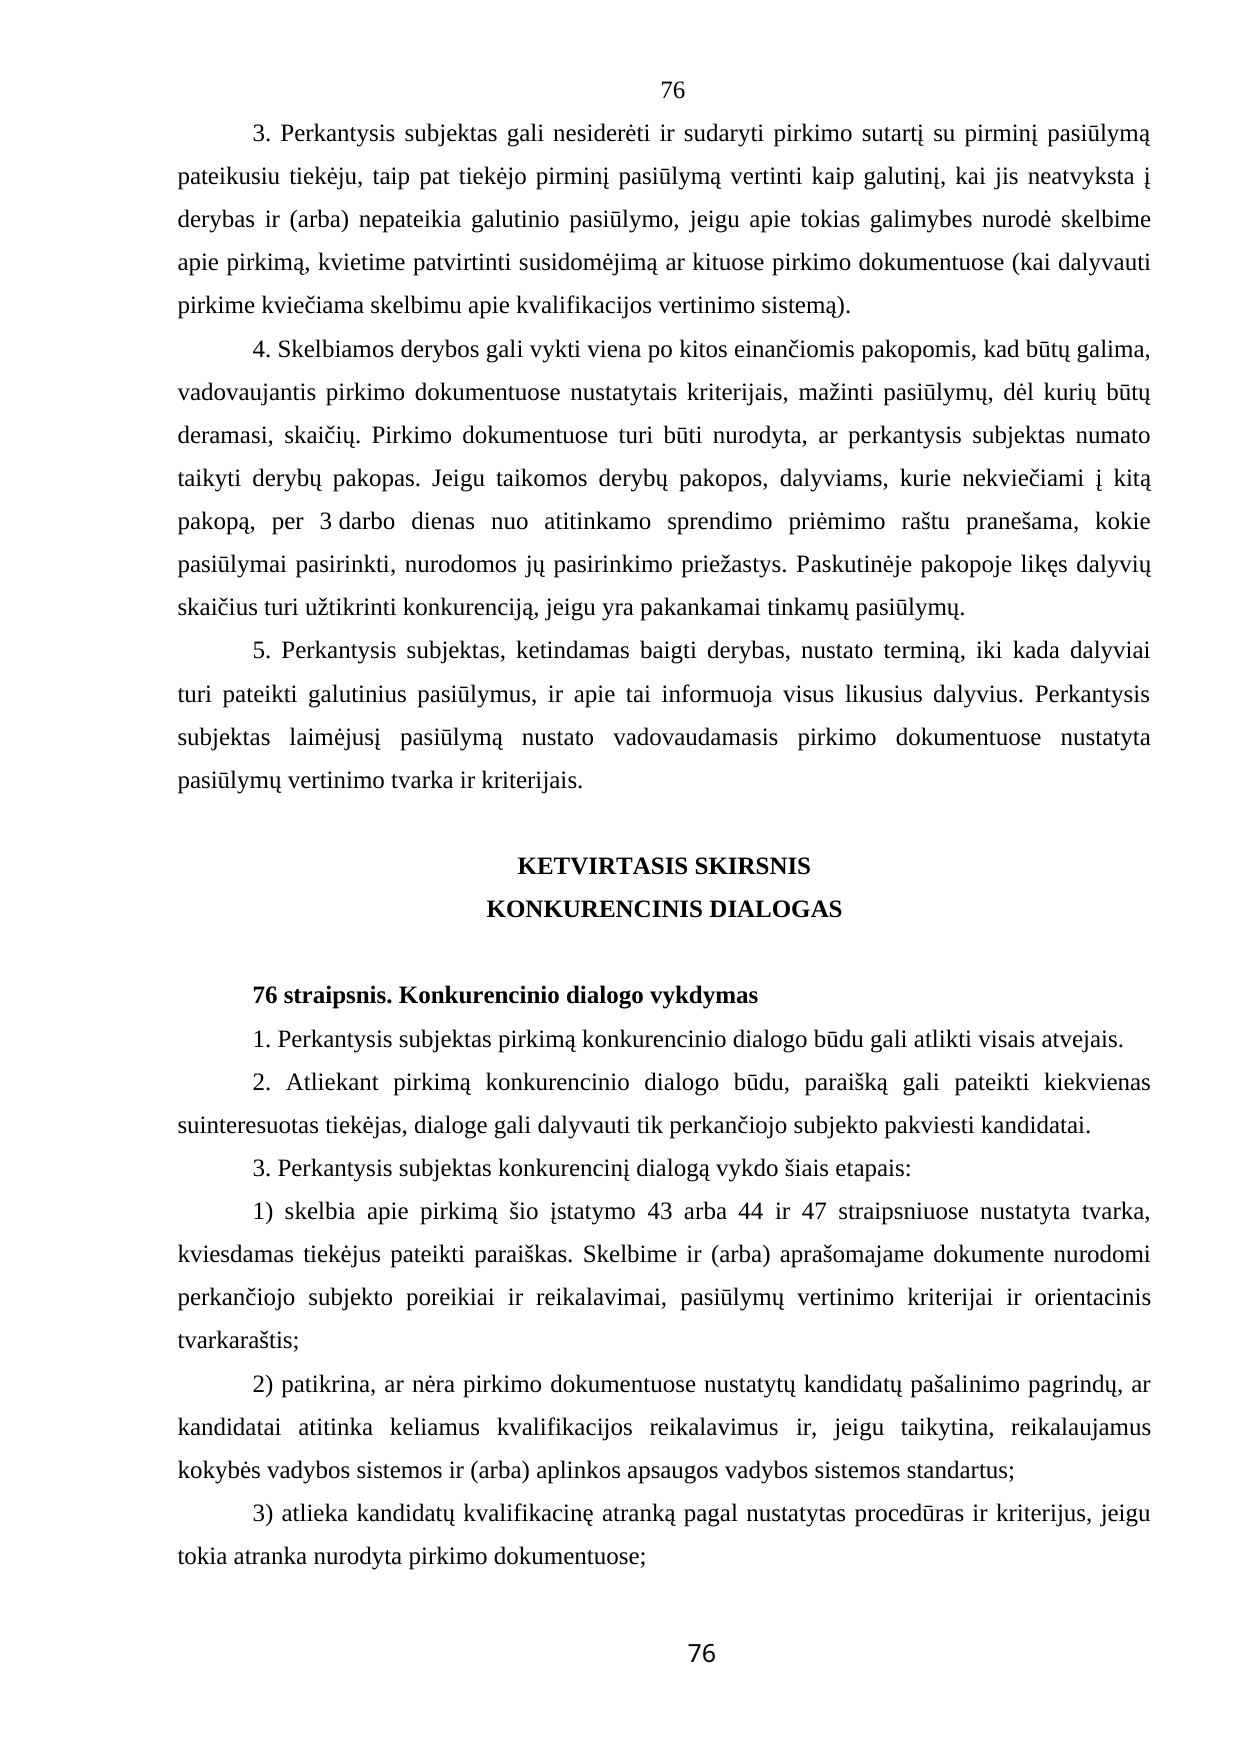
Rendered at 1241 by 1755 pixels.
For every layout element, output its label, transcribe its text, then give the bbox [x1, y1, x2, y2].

text 76 straipsnis. Konkurencinio dialogo vykdymas [177, 981, 1152, 1009]
text 3. Perkantysis subjektas konkurencinį dialogą vykdo šiais etapais: [177, 1153, 1152, 1182]
text 2) patikrina, ar nėra pirkimo dokumentuose nustatytų kandidatų pašalinimo pagrindų, ar kandidatai atitinka keliamus kvalifikacijos reikalavimus ir, jeigu taikytina, reikalaujamus kokybės vadybos sistemos ir (arba) aplinkos apsaugos vadybos sistemos standartus; [177, 1369, 1152, 1484]
text 1. Perkantysis subjektas pirkimą konkurencinio dialogo būdu gali atlikti visais atvejais. [177, 1024, 1152, 1052]
text 3) atlieka kandidatų kvalifikacinę atranką pagal nustatytas procedūras ir kriterijus, jeigu tokia atranka nurodyta pirkimo dokumentuose; [177, 1498, 1152, 1570]
text 2. Atliekant pirkimą konkurencinio dialogo būdu, paraišką gali pateikti kiekvienas suinteresuotas tiekėjas, dialoge gali dalyvauti tik perkančiojo subjekto pakviesti kandidatai. [177, 1067, 1152, 1139]
subtitle 3. Perkantysis subjektas gali nesiderėti ir sudaryti pirkimo sutartį su pirminį pasiūlymą pateikusiu tiekėju, taip pat tiekėjo pirminį pasiūlymą vertinti kaip galutinį, kai jis neatvyksta į derybas ir (arba) nepateikia galutinio pasiūlymo, jeigu apie tokias galimybes nurodė skelbime apie pirkimą, kvietime patvirtinti susidomėjimą ar kituose pirkimo dokumentuose (kai dalyvauti pirkime kviečiama skelbimu apie kvalifikacijos vertinimo sistemą). [177, 118, 1152, 319]
text KONKURENCINIS DIALOGAS [177, 894, 1152, 923]
text KETVIRTASIS SKIRSNIS [177, 851, 1152, 880]
text 5. Perkantysis subjektas, ketindamas baigti derybas, nustato terminą, iki kada dalyviai turi pateikti galutinius pasiūlymus, ir apie tai informuoja visus likusius dalyvius. Perkantysis subjektas laimėjusį pasiūlymą nustato vadovaudamasis pirkimo dokumentuose nustatyta pasiūlymų vertinimo tvarka ir kriterijais. [177, 636, 1152, 794]
subtitle 4. Skelbiamos derybos gali vykti viena po kitos einančiomis pakopomis, kad būtų galima, vadovaujantis pirkimo dokumentuose nustatytais kriterijais, mažinti pasiūlymų, dėl kurių būtų deramasi, skaičių. Pirkimo dokumentuose turi būti nurodyta, ar perkantysis subjektas numato taikyti derybų pakopas. Jeigu taikomos derybų pakopos, dalyviams, kurie nekviečiami į kitą pakopą, per 3 darbo dienas nuo atitinkamo sprendimo priėmimo raštu pranešama, kokie pasiūlymai pasirinkti, nurodomos jų pasirinkimo priežastys. Paskutinėje pakopoje likęs dalyvių skaičius turi užtikrinti konkurenciją, jeigu yra pakankamai tinkamų pasiūlymų. [177, 334, 1152, 621]
text 1) skelbia apie pirkimą šio įstatymo 43 arba 44 ir 47 straipsniuose nustatyta tvarka, kviesdamas tiekėjus pateikti paraiškas. Skelbime ir (arba) aprašomajame dokumente nurodomi perkančiojo subjekto poreikiai ir reikalavimai, pasiūlymų vertinimo kriterijai ir orientacinis tvarkaraštis; [177, 1196, 1152, 1354]
